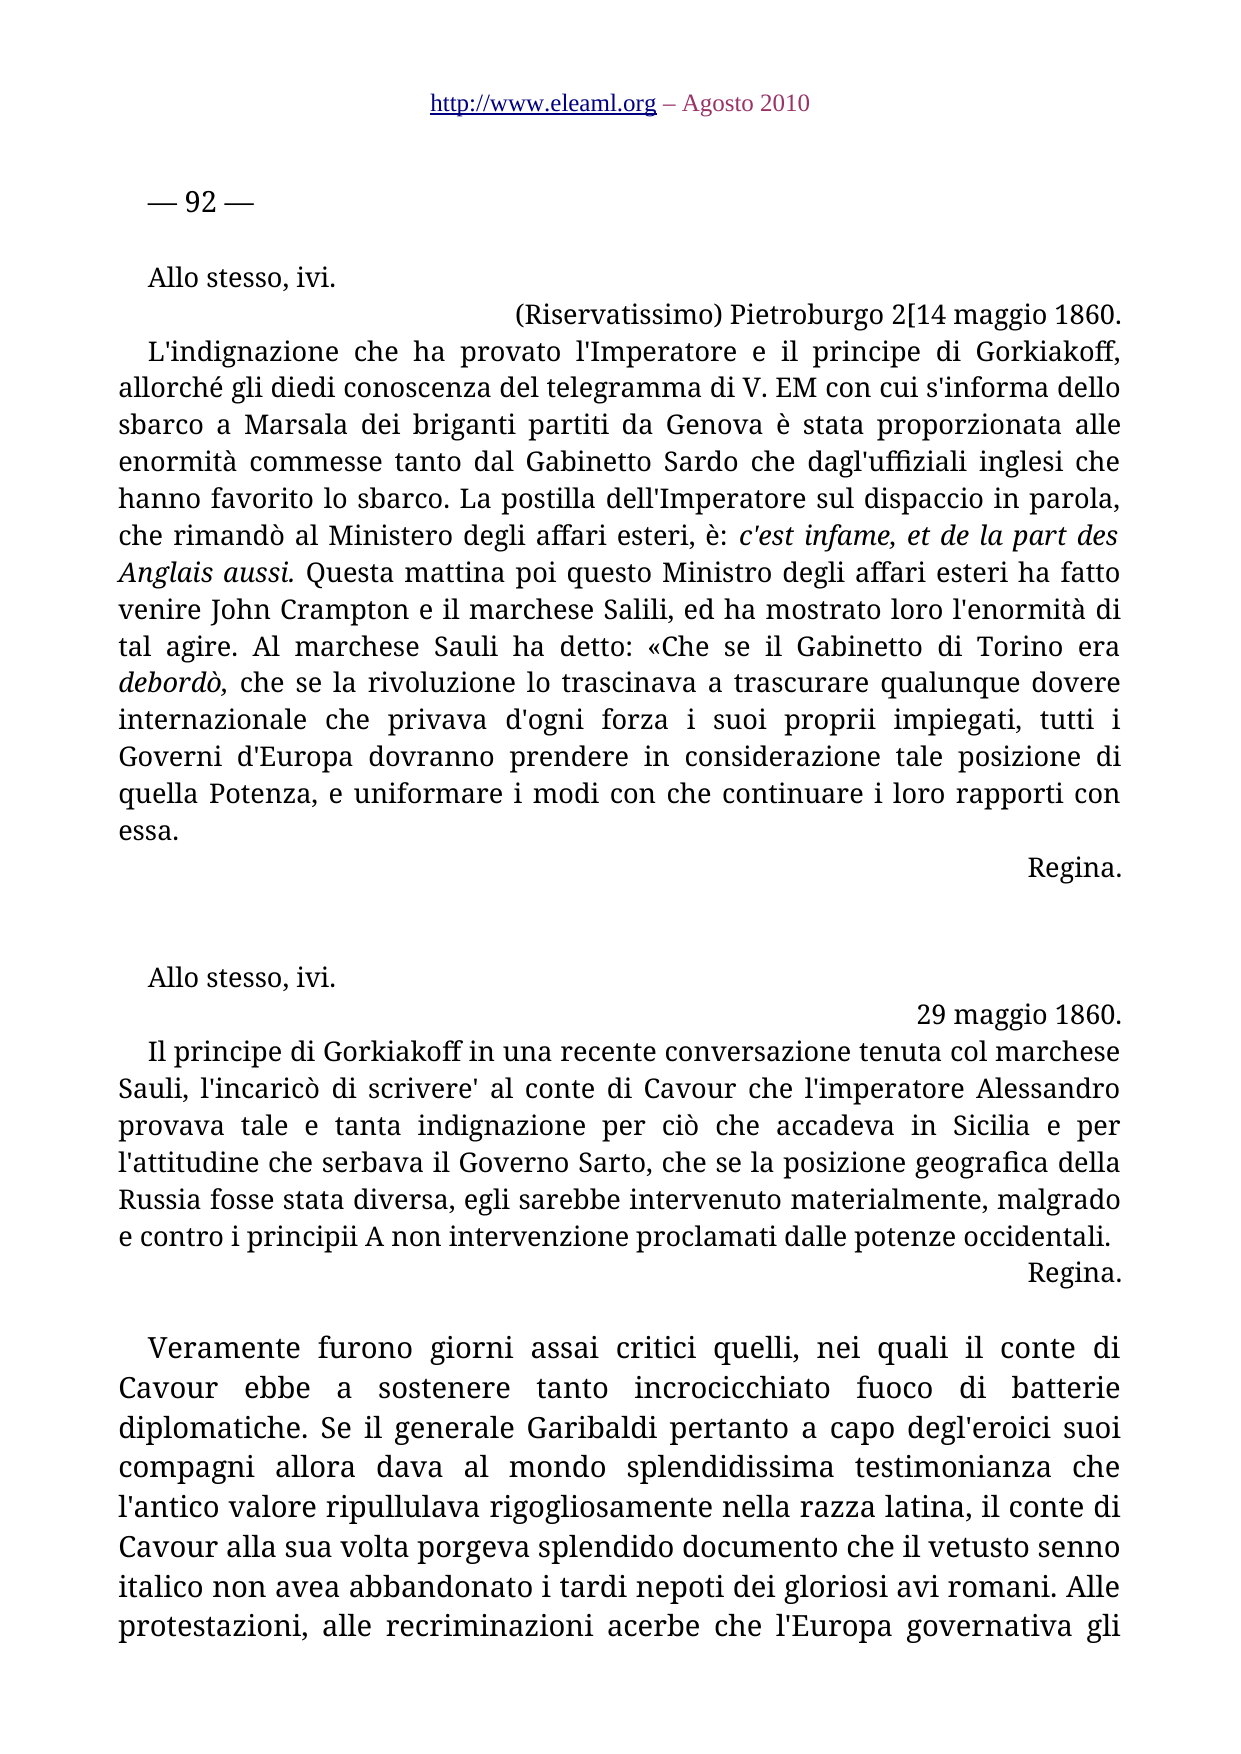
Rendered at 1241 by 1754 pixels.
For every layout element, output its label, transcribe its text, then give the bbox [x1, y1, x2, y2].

text Regina. [118, 1254, 1122, 1291]
text (Riservatissimo) Pietroburgo 2[14 maggio 1860. [118, 295, 1122, 332]
text Allo stesso, ivi. [118, 258, 1122, 295]
text Veramente furono giorni assai critici quelli, nei quali il conte di Cavour ebbe a sostenere tanto incrocicchiato fuoco di batterie diplomatiche. Se il generale Garibaldi pertanto a capo degl'eroici suoi compagni allora dava al mondo splendidissima testimonianza che l'antico valore ripullulava rigogliosamente nella razza latina, il conte di Cavour alla sua volta porgeva splendido documento che il vetusto senno italico non avea abbandonato i tardi nepoti dei gloriosi avi romani. Alle protestazioni, alle recriminazioni acerbe che l'Europa governativa gli [118, 1328, 1122, 1645]
text Il principe di Gorkiakoff in una recente conversazione tenuta col marchese Sauli, l'incaricò di scrivere' al conte di Cavour che l'imperatore Alessandro provava tale e tanta indignazione per ciò che accadeva in Sicilia e per l'attitudine che serbava il Governo Sarto, che se la posizione geografica della Russia fosse stata diversa, egli sarebbe intervenuto materialmente, malgrado e contro i principii A non intervenzione proclamati dalle potenze occidentali. [118, 1033, 1122, 1254]
text L'indignazione che ha provato l'Imperatore e il principe di Gorkiakoff, allorché gli diedi conoscenza del telegramma di V. EM con cui s'informa dello sbarco a Marsala dei briganti partiti da Genova è stata proporzionata alle enormità commesse tanto dal Gabinetto Sardo che dagl'uffiziali inglesi che hanno favorito lo sbarco. La postilla dell'Imperatore sul dispaccio in parola, che rimandò al Ministero degli affari esteri, è: c'est infame, et de la part des Anglais aussi. Questa mattina poi questo Ministro degli affari esteri ha fatto venire John Crampton e il marchese Salili, ed ha mostrato loro l'enormità di tal agire. Al marchese Sauli ha detto: «Che se il Gabinetto di Torino era debordò, che se la rivoluzione lo trascinava a trascurare qualunque dovere internazionale che privava d'ogni forza i suoi proprii impiegati, tutti i Governi d'Europa dovranno prendere in considerazione tale posizione di quella Potenza, e uniformare i modi con che continuare i loro rapporti con essa. [118, 332, 1122, 848]
text 29 maggio 1860. [118, 996, 1122, 1033]
text Allo stesso, ivi. [118, 959, 1122, 996]
text — 92 — [118, 182, 1122, 221]
text Regina. [118, 848, 1122, 885]
